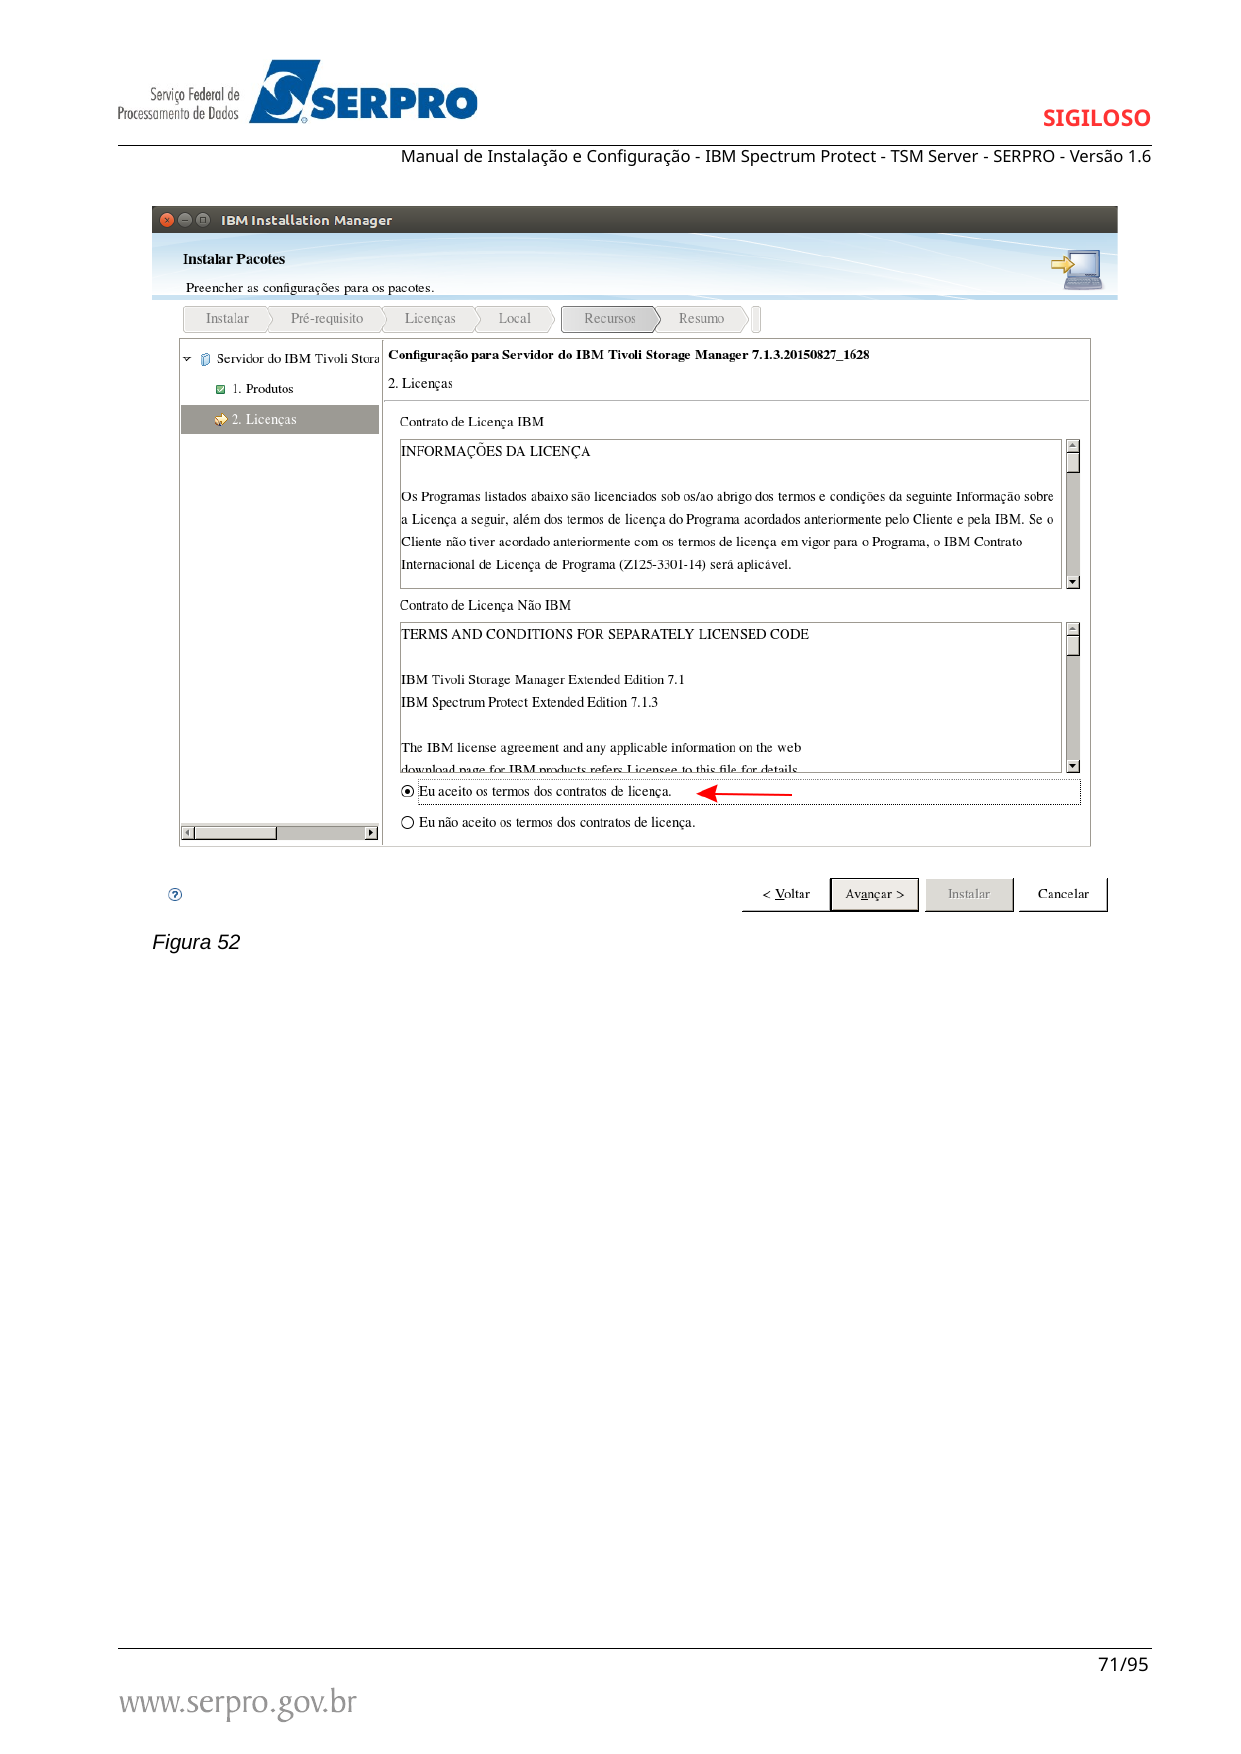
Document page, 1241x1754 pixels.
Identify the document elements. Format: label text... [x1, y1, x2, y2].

picture [152, 206, 1118, 931]
text Figura 52 [152, 931, 1118, 954]
picture [118, 59, 478, 124]
